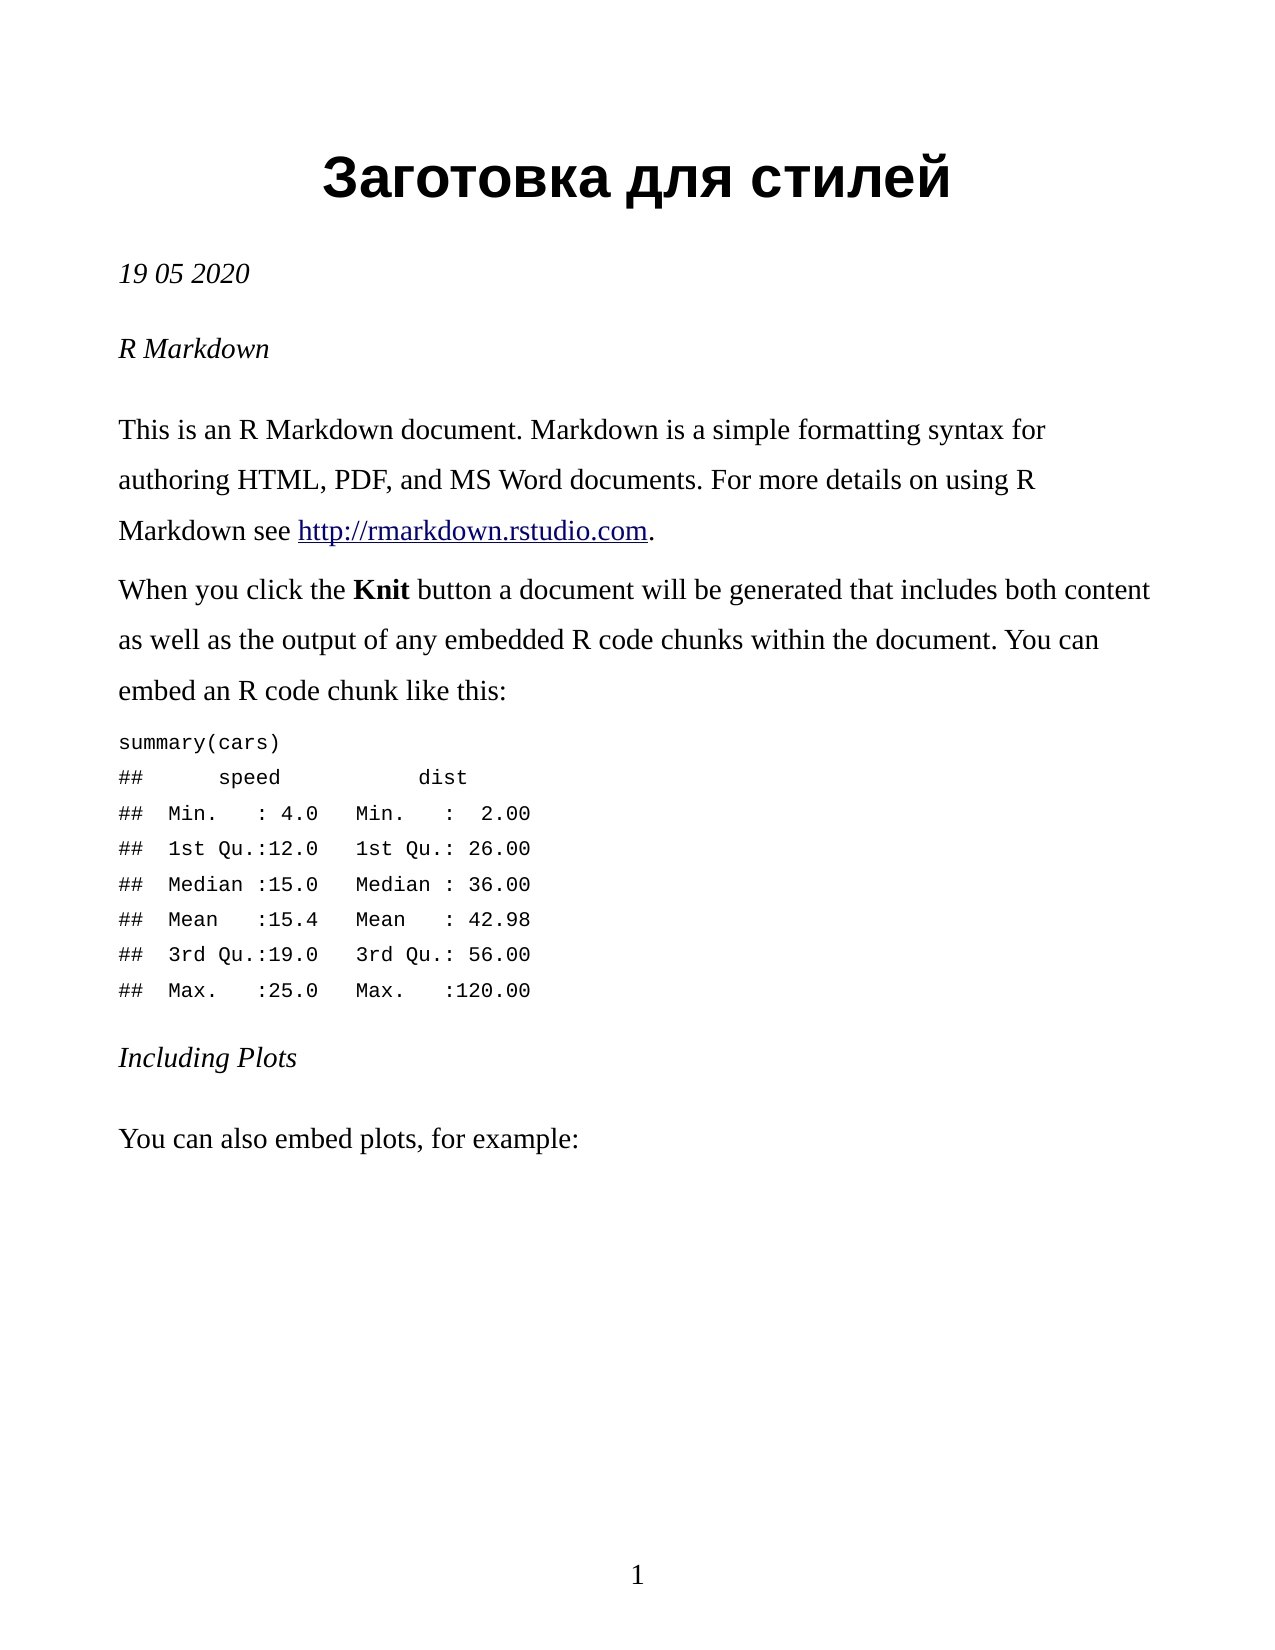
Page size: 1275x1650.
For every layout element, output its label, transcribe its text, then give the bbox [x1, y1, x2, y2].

text ## Max. :25.0 Max. :120.00 [118, 980, 1157, 1003]
subtitle Including Plots [118, 1040, 1157, 1074]
text ## Min. : 4.0 Min. : 2.00 [118, 803, 1157, 826]
title Заготовка для стилей [118, 143, 1157, 210]
text You can also embed plots, for example: [118, 1121, 1157, 1154]
text 19 05 2020 [118, 256, 1157, 290]
text This is an R Markdown document. Markdown is a simple formatting syntax for authoring HTML, PDF, and MS Word documents. For more details on using R Markdown see http://rmarkdown.rstudio.com. [118, 412, 1157, 546]
text ## 1st Qu.:12.0 1st Qu.: 26.00 [118, 838, 1157, 862]
text When you click the Knit button a document will be generated that includes both content as well as the output of any embedded R code chunks within the document. You can embed an R code chunk like this: [118, 572, 1157, 706]
subtitle R Markdown [118, 332, 1157, 365]
text ## speed dist [118, 767, 1157, 791]
text ## 3rd Qu.:19.0 3rd Qu.: 56.00 [118, 944, 1157, 968]
text summary(cars) [118, 732, 1157, 756]
text ## Mean :15.4 Mean : 42.98 [118, 909, 1157, 933]
text ## Median :15.0 Median : 36.00 [118, 873, 1157, 897]
